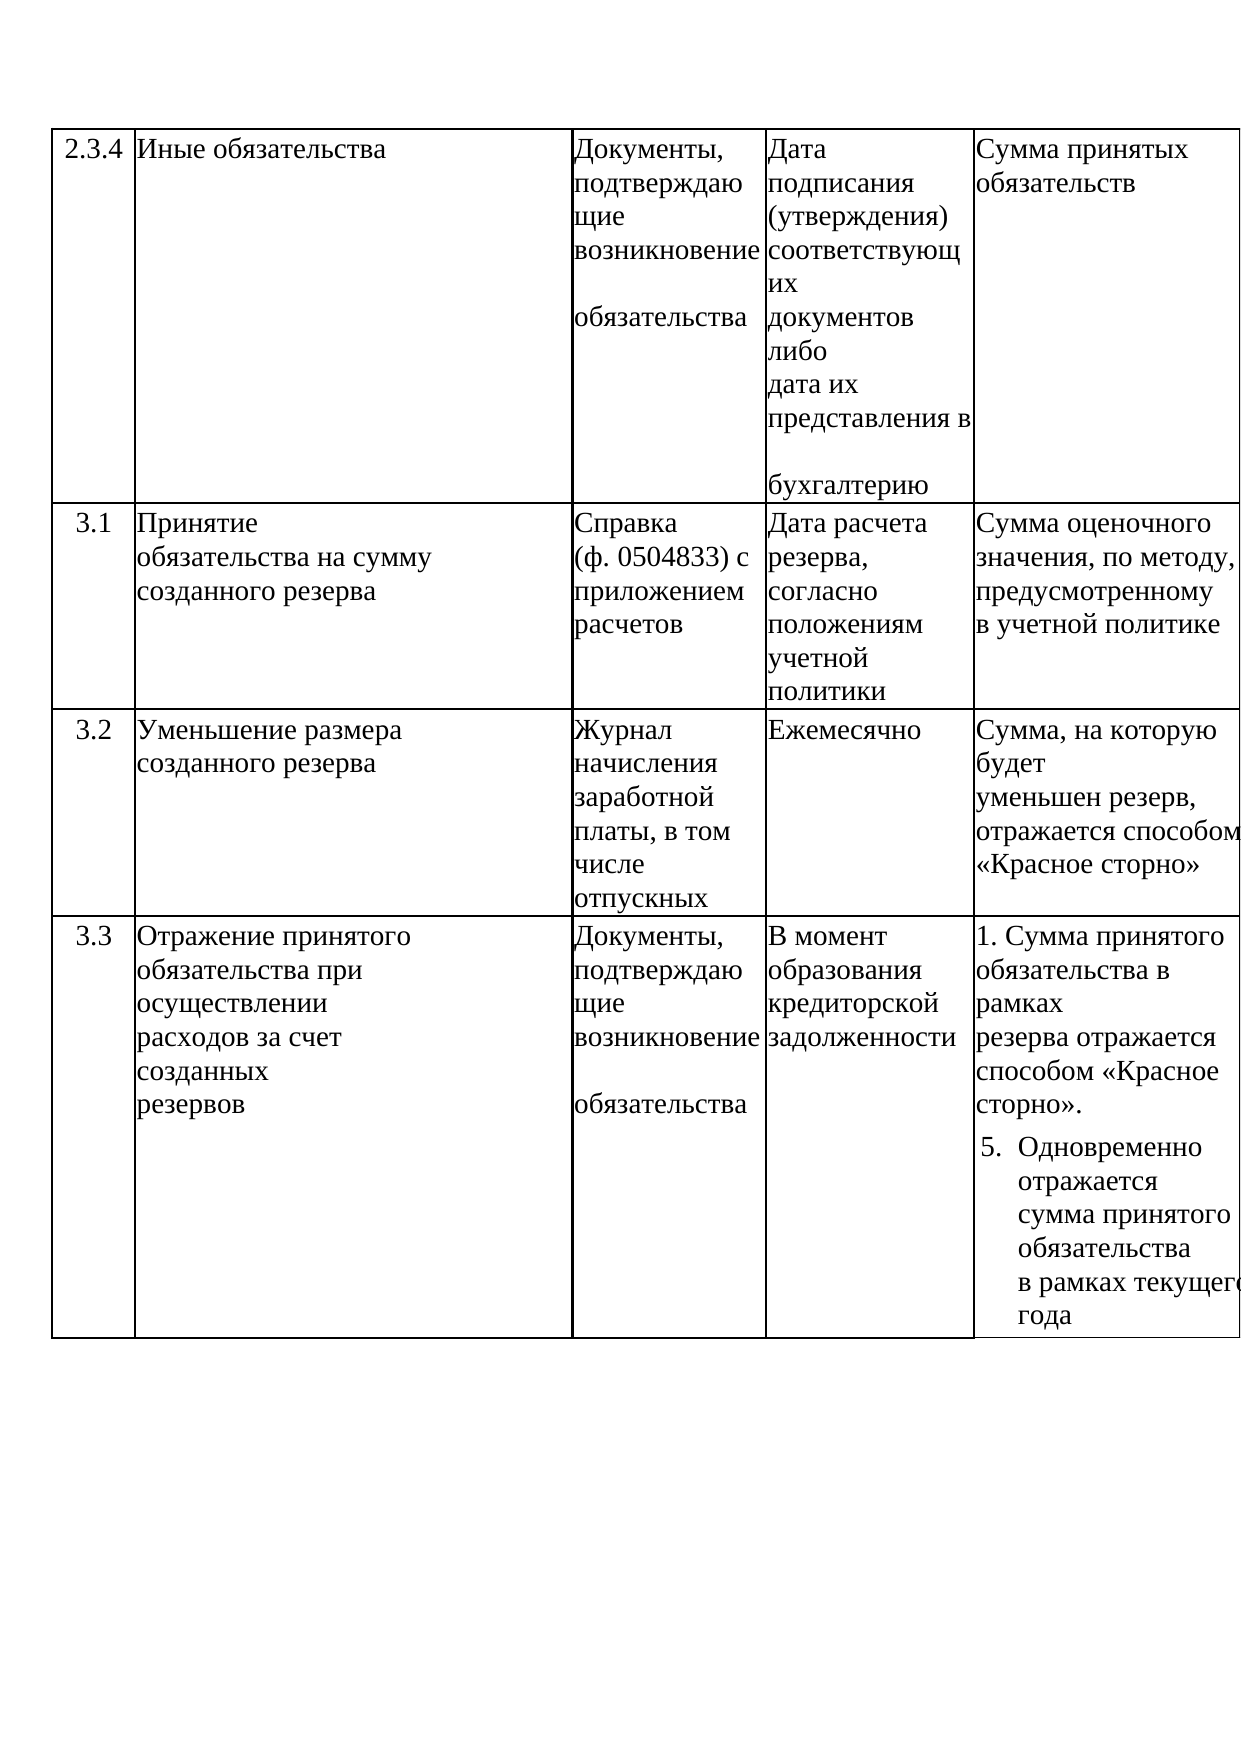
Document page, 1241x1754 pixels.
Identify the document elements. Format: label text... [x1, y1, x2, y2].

table_cell Справка (ф. 0504833) с приложением расчетов [574, 504, 765, 708]
table_cell Дата подписания (утверждения) соответствующих документов либо дата их представления в бухгалтерию [767, 130, 973, 502]
table_cell Дата расчета резерва, согласно положениям учетной политики [767, 504, 973, 708]
table_cell 3.2 [53, 710, 134, 915]
table_cell Журнал начисления заработной платы, в том числе отпускных [574, 710, 765, 915]
table_cell Сумма оценочного значения, по методу, предусмотренному в учетной политике [975, 504, 1239, 708]
table_cell Ежемесячно [767, 710, 973, 915]
table_cell Документы, подтверждающие возникновение обязательства [574, 917, 765, 1337]
table_cell Сумма, на которую будет уменьшен резерв, отражается способом «Красное сторно» [975, 710, 1239, 915]
table_cell Принятие обязательства на сумму созданного резерва [136, 504, 571, 708]
table_cell Иные обязательства [136, 130, 571, 502]
table_cell 1. Сумма принятого обязательства в рамках резерва отражается способом «Красное сторно». [975, 917, 1239, 1121]
table_cell Документы, подтверждающие возникновение обязательства [574, 130, 765, 502]
table_cell 3.1 [53, 504, 134, 708]
table_cell Уменьшение размера созданного резерва [136, 710, 571, 915]
table_cell Сумма принятых обязательств [975, 130, 1239, 502]
table_cell Отражение принятого обязательства при осуществлении расходов за счет созданных резервов [136, 917, 571, 1337]
table_cell 2.3.4 [53, 130, 134, 502]
table_cell В момент образования кредиторской задолженности [767, 917, 973, 1337]
table_cell Одновременно отражается сумма принятого обязательства в рамках текущего года [975, 1121, 1239, 1337]
table_cell 3.3 [53, 917, 134, 1337]
